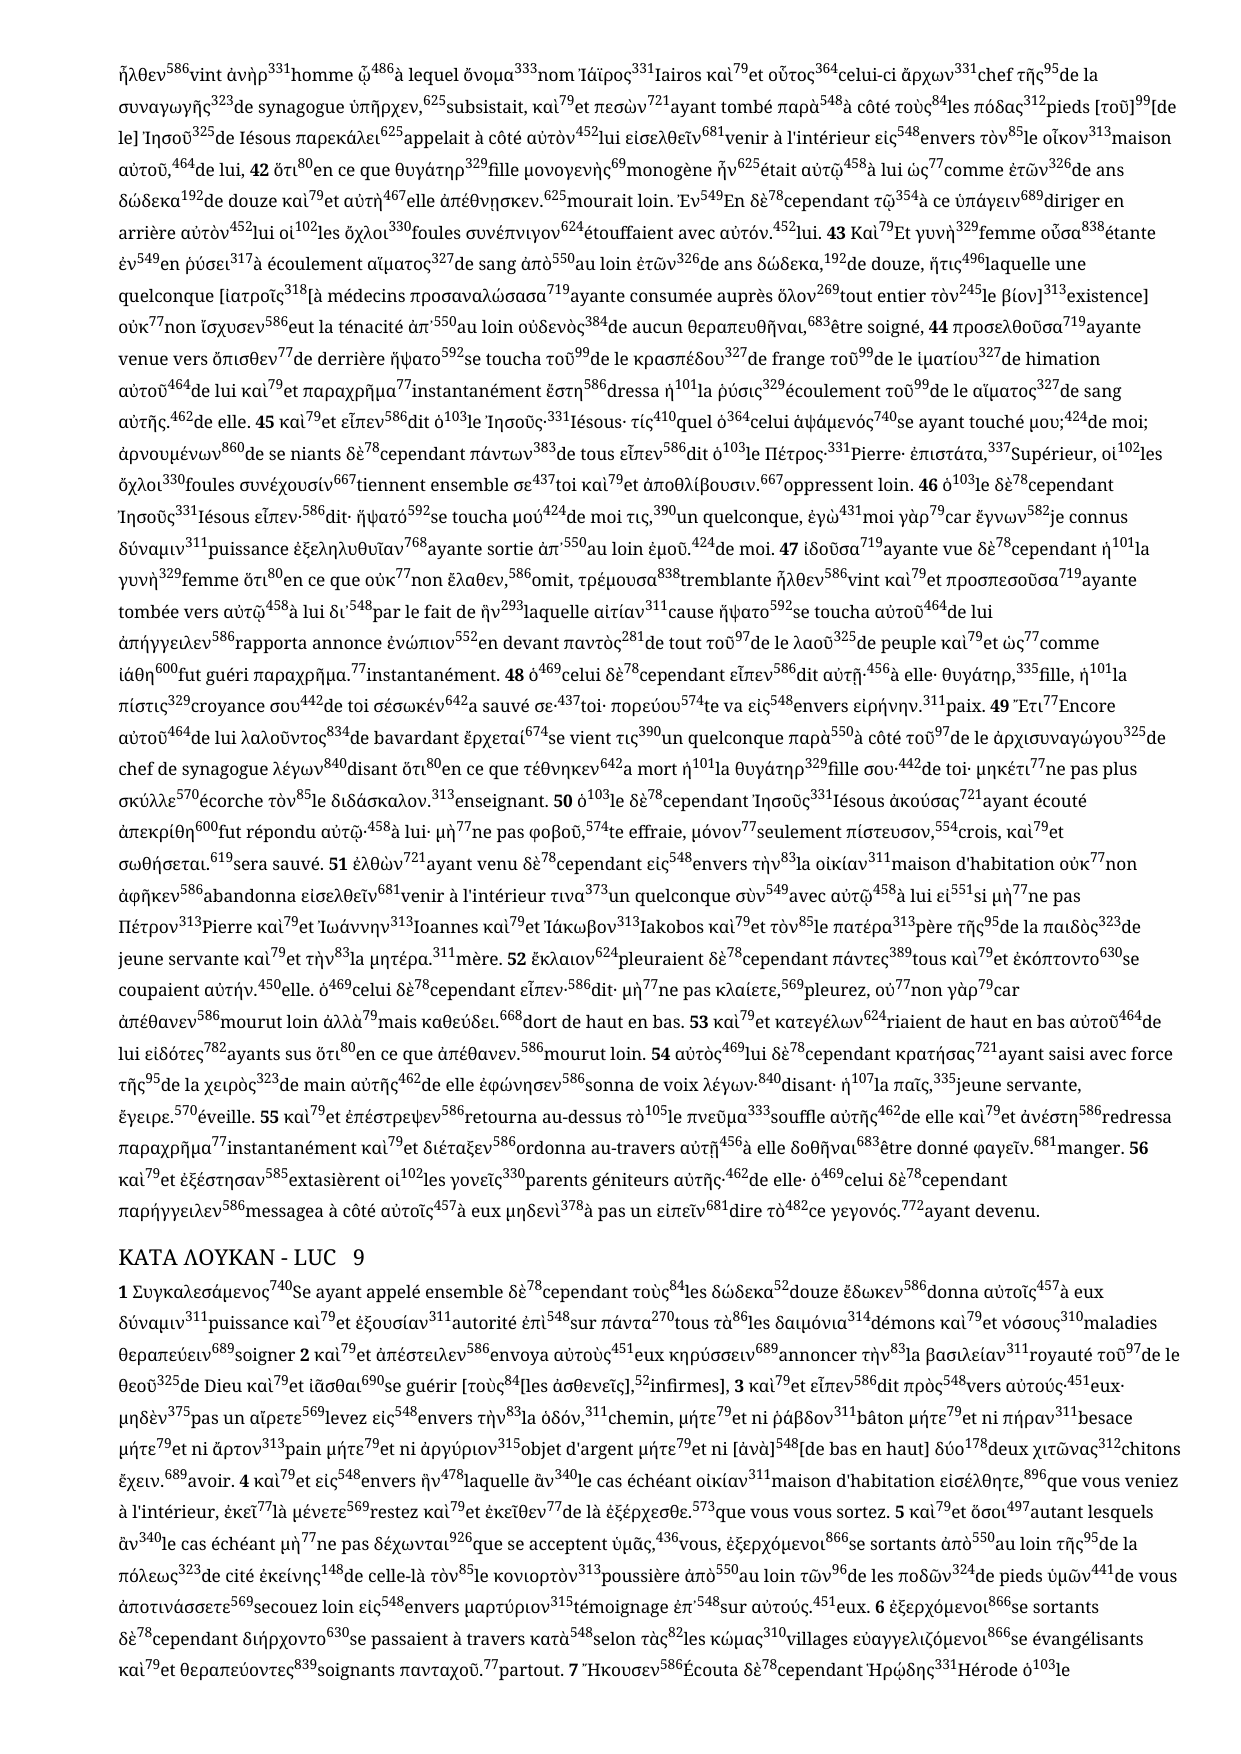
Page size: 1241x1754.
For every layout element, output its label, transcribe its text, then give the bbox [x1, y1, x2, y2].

text 1 Καὶ79Et ἐγένετο592se devint ἐν549en τῷ352à celui καθεξῆς77successivement καὶ79et αὐτὸς469lui διώδευεν625faisait route à travers κατὰ548selon πόλιν311cité καὶ79et κώμην311village κηρύσσων840annonçant καὶ79et εὐαγγελιζόμενος867se évangélisant τὴν83la βασιλείαν311royauté τοῦ97de le θεοῦ325de Dieu καὶ79et οἱ102les δώδεκα70douze σὺν549avec αὐτῷ,458à lui, 2 καὶ79et γυναῖκές328femmes τινες284des quelconques αἳ495lesquelles ἦσαν624étaient τεθεραπευμέναι810ayantes étées soignées ἀπὸ550au loin πνευμάτων326de souffles πονηρῶν17de méchants καὶ79et ἀσθενειῶν,322de infirmités, Μαρία329Maria ἡ496celle καλουμένη889étante appelée Μαγδαληνή,329Magdalene, ἀφ᾽550au loin ἧς490de laquelle δαιμόνια332démons ἑπτὰ198sept ἐξεληλύθει,659avait sorti, 3 καὶ79et Ἰωάννα329Ioanna γυνὴ329femme Χουζᾶ325de Chouza ἐπιτρόπου325de administrateur Ἡρῴδου325de Hérode καὶ79et Σουσάννα329Sousanna καὶ79et ἕτεραι387autres-différentes πολλαί,284nombreuses, αἵτινες495lesquelles des quelconques διηκόνουν624servaient αὐτοῖς457à eux ἐκ550hors τῶν359de ces ὑπαρχόντων835de subsistants αὐταῖς.455à elles. 4 Συνιόντος834de Allant ensemble δὲ78cependant ὄχλου325de foule πολλοῦ281de nombreux καὶ79et τῶν357de ceux κατὰ548selon πόλιν311cité ἐπιπορευομένων860de se allants en plus πρὸς548vers αὐτὸν452lui εἶπεν586dit διὰ550par παραβολῆς·323de parabole· 5 ἐξῆλθεν586sortit ὁ364celui σπείρων840semant τοῦ360de ce σπεῖραι681semer τὸν85le σπόρον313semaille αὐτοῦ.464de lui. καὶ79et ἐν549en τῷ354à ce σπείρειν689semer αὐτὸν452lui ὃ392lequel μὲν77certes ἔπεσεν586tomba παρὰ548à côté τὴν83la ὁδὸν311chemin καὶ79et κατεπατήθη,600fut piétiné de haut en bas, καὶ79et τὰ104les πετεινὰ332volatiles τοῦ97de le οὐρανοῦ325de ciel κατέφαγεν586mangea de haut en bas αὐτό.454lui. 6 καὶ79et ἕτερον392autre-différent κατέπεσεν586tomba de haut en bas ἐπὶ548sur τὴν83la πέτραν,311roche, καὶ79et φυὲν762ayant été poussé ἐξηράνθη600fut séché διὰ548par le fait de τὸ348ce μὴ77ne pas ἔχειν689avoir ἰκμάδα.311humidité. 7 καὶ79et ἕτερον392autre-différent ἔπεσεν586tomba ἐν549en μέσῳ61à au milieu τῶν94de les ἀκανθῶν,322de épines, καὶ79et συμφυεῖσαι757ayantes étées poussées avec αἱ100les ἄκανθαι328épines ἀπέπνιξαν585étouffèrent complètement αὐτό.454lui. 8 καὶ79et ἕτερον392autre-différent ἔπεσεν586tomba εἰς548envers τὴν83la γῆν311terre τὴν83la ἀγαθὴν2bonne καὶ79et φυὲν762ayant été poussé ἐποίησεν586fit καρπὸν313fruit ἑκατονταπλασίονα.4centuple. ταῦτα347ces-ci λέγων840disant ἐφώνει·625sonnait de voix· ὁ364celui ἔχων840ayant ὦτα314oreilles ἀκούειν689écouter ἀκουέτω.572écoute. 9 Ἐπηρώτων624Demandaient sur δὲ78cependant αὐτὸν452lui οἱ102les μαθηταὶ330disciples αὐτοῦ464de lui τίς172quelle αὕτη362celle-ci εἴη700que soit ἡ101la παραβολή.329parabole. 10 ὁ469celui δὲ78cependant εἶπεν·586dit· ὑμῖν438à vous δέδοται654a été donné γνῶναι681connaître τὰ86les μυστήρια314mystères τῆς95de la βασιλείας323de royauté τοῦ97de le θεοῦ,325de Dieu, τοῖς90à les δὲ78cependant λοιποῖς377à restants ἐν549en παραβολαῖς,316à paraboles, ἵνα80afin que βλέποντες839regardants μὴ77ne pas βλέπωσιν920que regardent καὶ79et ἀκούοντες839écoutants μὴ77ne pas συνιῶσιν.920que comprennent. 11 Ἔστιν668Est δὲ78cependant αὕτη362celle-ci ἡ101la παραβολή·329parabole· ὁ103le σπόρος331semaille ἐστὶν668est ὁ103le λόγος331discours τοῦ97de le θεοῦ.325de Dieu. 12 οἱ363ceux δὲ78cependant παρὰ548à côté τὴν83la ὁδόν311chemin εἰσιν667sont οἱ363ceux ἀκούσαντες,720ayants écoutés, εἶτα77puis ἔρχεται674se vient ὁ103le διάβολος71diable καὶ79et αἴρει668lève τὸν85le λόγον313discours ἀπὸ550au loin τῆς95de la καρδίας323de coeur αὐτῶν,463de eux, ἵνα80afin que μὴ77ne pas πιστεύσαντες720ayants crus σωθῶσιν.910que soient sauvé. 13 οἱ363ceux δὲ78cependant ἐπὶ550sur τῆς95de la πέτρας323de roche οἳ497lesquels ὅταν80lorsque le cas échéant ἀκούσωσιν898que écoutent μετὰ550avec χαρᾶς323de joie δέχονται673se acceptent τὸν85le λόγον,313discours, καὶ79et οὗτοι363ceux-ci ῥίζαν311racine οὐκ77non ἔχουσιν,667ont, οἳ497lesquels πρὸς548vers καιρὸν313moment πιστεύουσιν667croient καὶ79et ἐν549en καιρῷ319à moment πειρασμοῦ325de tentation ἀφίστανται.673se dressent au loin. 14 τὸ366ce δὲ78cependant εἰς548envers τὰς82les ἀκάνθας310épines πεσόν,723ayant tombé, οὗτοί363ceux-ci εἰσιν667sont οἱ363ceux ἀκούσαντες,720ayants écoutés, καὶ79et ὑπὸ550sous μεριμνῶν322de inquiétudes καὶ79et πλούτου325de richesse καὶ79et ἡδονῶν322de plaisirs τοῦ97de le βίου325de existence πορευόμενοι866se allants συμπνίγονται679sont étouffés avec καὶ79et οὐ77non τελεσφοροῦσιν.667colportent à perfection. 15 τὸ366ce δὲ78cependant ἐν549en τῇ89à la καλῇ8à belle γῇ,317à terre, οὗτοί363ceux-ci εἰσιν667sont οἵτινες497lesquels des quelconques ἐν549en καρδίᾳ317à coeur καλῇ8à belle καὶ79et ἀγαθῇ8à bonne ἀκούσαντες720ayants écoutés τὸν85le λόγον313discours κατέχουσιν667tiennent de haut en bas καὶ79et καρποφοροῦσιν667colportent du fruit ἐν549en ὑπομονῇ.317à résistance. 16 Οὐδεὶς390Aucun δὲ78cependant λύχνον313chandelle ἅψας721ayant touché καλύπτει668couvre αὐτὸν452lui σκεύει321à ustensile ἢ79ou ὑποκάτω552en dessous vers le bas κλίνης323de lit τίθησιν,668pose, ἀλλ᾽79mais ἐπὶ550sur λυχνίας323de chandelier τίθησιν,668pose, ἵνα80afin que οἱ363ceux εἰσπορευόμενοι866se allants à l'intérieur βλέπωσιν920que regardent τὸ87le φῶς.315lumière. 17 οὐ77non γάρ79car ἐστιν668est κρυπτὸν49caché ὃ500lequel οὐ77non φανερὸν49visible γενήσεται612se deviendra οὐδὲ79non cependant ἀπόκρυφον73caché au loin ὃ500lequel οὐ77non μὴ77ne pas γνωσθῇ911que soit connu καὶ79et εἰς548envers φανερὸν55visible ἔλθῃ.899que vienne. 18 Βλέπετε569Regardez οὖν79donc πῶς77comment? ἀκούετε·665vous écoutez· ὃς498lequel ἂν340le cas échéant γὰρ79car ἔχῃ,921que ait, δοθήσεται619sera donné αὐτῷ·458à lui· καὶ79et ὃς498lequel ἂν340le cas échéant μὴ77ne pas ἔχῃ,921que ait, καὶ77aussi ὃ482lequel δοκεῖ668estime ἔχειν689avoir ἀρθήσεται619sera levé ἀπ᾽550au loin αὐτοῦ.464de lui. 19 Παρεγένετο592Se devint à côté δὲ78cependant πρὸς548vers αὐτὸν452lui ἡ101la μήτηρ329mère καὶ79et οἱ102les ἀδελφοὶ330frères αὐτοῦ464de lui καὶ79et οὐκ77non ἠδύναντο630se pouvaient συντυχεῖν681obtenir avec αὐτῷ458à lui διὰ548par le fait de τὸν85le ὄχλον.313foule. 20 ἀπηγγέλη600fut rapporté annonce δὲ78cependant αὐτῷ·458à lui· ἡ101la μήτηρ329mère σου442de toi καὶ79et οἱ102les ἀδελφοί330frères σου442de toi ἑστήκασιν641ont dressé ἔξω77au-dehors ἰδεῖν681voir θέλοντές839voulants σε.437toi. 21 ὁ469celui δὲ78cependant ἀποκριθεὶς760ayant été répondu εἶπεν586dit πρὸς548vers αὐτούς·451eux· μήτηρ329mère μου424de moi καὶ79et ἀδελφοί330frères μου424de moi οὗτοί363ceux-ci εἰσιν667sont οἱ363ceux τὸν85le λόγον313discours τοῦ97de le θεοῦ325de Dieu ἀκούοντες839écoutants καὶ79et ποιοῦντες.839faisants. 22 Ἐγένετο592Se devint δὲ78cependant ἐν549en μιᾷ57à une τῶν94de les ἡμερῶν322de journées καὶ79et αὐτὸς469lui ἐνέβη586embarqua εἰς548envers πλοῖον315navire καὶ79et οἱ102les μαθηταὶ330disciples αὐτοῦ464de lui καὶ79et εἶπεν586dit πρὸς548vers αὐτούς·451eux· διέλθωμεν894que nous passions à travers εἰς548envers τὸ348ce πέραν77de l'autre côté τῆς95de la λίμνης,323de lac, καὶ79et ἀνήχθησαν.599furent conduit de bas en haut. 23 πλεόντων833de naviguants δὲ78cependant αὐτῶν463de eux ἀφύπνωσεν.586endormit. καὶ79et κατέβη586descendit λαῖλαψ329ouragan ἀνέμου325de vent εἰς548envers τὴν83la λίμνην311lac καὶ79et συνεπληροῦντο635étaient fait plénitude ensemble καὶ79et ἐκινδύνευον.624risquaient. 24 προσελθόντες720ayants venus vers δὲ78cependant διήγειραν585réveillèrent αὐτὸν452lui λέγοντες·839disants· ἐπιστάτα337Supérieur ἐπιστάτα,337Supérieur, ἀπολλύμεθα.669nous nous perdons au loin. ὁ469celui δὲ78cependant διεγερθεὶς760ayant été réveillé ἐπετίμησεν586survalorisa τῷ91à le ἀνέμῳ319à vent καὶ79et τῷ91à le κλύδωνι319à vague τοῦ99de le ὕδατος·327de eau· καὶ79et ἐπαύσαντο591se pausèrent καὶ79et ἐγένετο592se devint γαλήνη.329calme. 25 εἶπεν586dit δὲ78cependant αὐτοῖς·457à eux· ποῦ77où? ἡ101la πίστις329croyance ὑμῶν;441de vous; φοβηθέντες759ayants étés effrayés δὲ78cependant ἐθαύμασαν585étonnèrent λέγοντες839disants πρὸς548vers ἀλλήλους·501les uns les autres· τίς410quel ἄρα77par conséquent οὗτός364celui-ci ἐστιν668est ὅτι80en ce que καὶ79et τοῖς90à les ἀνέμοις318à vents ἐπιτάσσει668ordonne sûrement καὶ79et τῷ93à le ὕδατι,321à eau, καὶ79et ὑπακούουσιν667écoutent en soumission αὐτῷ;458à lui; 26 Καὶ79Et κατέπλευσαν585naviguèrent de haut en bas εἰς548envers τὴν83la χώραν311région τῶν96de les Γερασηνῶν,64de Géraséniens, ἥτις496laquelle une quelconque ἐστὶν668est ἀντιπέρα552vis à vis τῆς95de la Γαλιλαίας.323de Galilée. 27 ἐξελθόντι713à ayant sorti δὲ78cependant αὐτῷ458à lui ἐπὶ548sur τὴν83la γῆν311terre ὑπήντησεν586vint à la rencontre ἀνήρ331homme τις287un quelconque ἐκ550hors τῆς95de la πόλεως323de cité ἔχων840ayant δαιμόνια314démons καὶ79et χρόνῳ319à temps ἱκανῷ10à assez-important οὐκ77non ἐνεδύσατο592se envêtit ἱμάτιον315himation καὶ79et ἐν549en οἰκίᾳ317à maison d'habitation οὐκ77non ἔμενεν625restait ἀλλ᾽79mais ἐν549en τοῖς92à les μνήμασιν.320à monuments. 28 ἰδὼν721ayant vu δὲ78cependant τὸν85le Ἰησοῦν313Iésous ἀνακράξας721ayant croassé de bas en haut προσέπεσεν586tomba vers αὐτῷ458à lui καὶ79et φωνῇ317à son de voix μεγάλῃ8à grande εἶπεν·586dit· τί412quel ἐμοὶ420à moi καὶ79et σοί,439à toi, Ἰησοῦ337Iésous υἱὲ337fils τοῦ97de le θεοῦ325de Dieu τοῦ97de le ὑψίστου;65de très haut; δέομαί670je m'attache de lien σου,442de toi, μή77ne pas με417moi βασανίσῃς.897que tu tortures. 29 παρήγγειλεν586messagea à côté γὰρ79car τῷ93à le πνεύματι321à souffle τῷ93à le ἀκαθάρτῳ12à impur ἐξελθεῖν681sortir ἀπὸ550au loin τοῦ97de le ἀνθρώπου.325de être humain. πολλοῖς274à nombreux γὰρ79car χρόνοις318à temps συνηρπάκει659avait ravi avec αὐτὸν452lui καὶ79et ἐδεσμεύετο636était lié ἁλύσεσιν316à chaînes καὶ79et πέδαις316à entraves φυλασσόμενος891étant gardienné καὶ79et διαρήσσων840fracassant à travers τὰ86les δεσμὰ314liens ἠλαύνετο636était propulsé ὑπὸ550sous τοῦ99de le δαιμονίου327de démon εἰς548envers τὰς82les ἐρήμους.50désertes. 30 ἐπηρώτησεν586demanda sur δὲ78cependant αὐτὸν452lui ὁ103le Ἰησοῦς·331Iésous· τί412quel σοι439à toi ὄνομά333nom ἐστιν;668est; ὁ469celui δὲ78cependant εἶπεν·586dit· λεγεών,329légion, ὅτι80en ce que εἰσῆλθεν586vint à l'intérieur δαιμόνια332démons πολλὰ288nombreux εἰς548envers αὐτόν.452lui. 31 καὶ79et παρεκάλουν624appelaient à côté αὐτὸν452lui ἵνα80afin que μὴ77ne pas ἐπιτάξῃ899que ordonne sûrement αὐτοῖς459à eux εἰς548envers τὴν83la ἄβυσσον311abysse ἀπελθεῖν.681éloigner. 32 ἦν625était δὲ78cependant ἐκεῖ77là ἀγέλη329harde χοίρων324de pourceaux ἱκανῶν15de assez-importants βοσκομένη889étante faite paître ἐν549en τῷ93à le ὄρει·321à montagne· καὶ79et παρεκάλεσαν585appelèrent à côté αὐτὸν452lui ἵνα80afin que ἐπιτρέψῃ899que permette αὐτοῖς459à eux εἰς548envers ἐκείνους345ceux-là εἰσελθεῖν·681venir à l'intérieur· καὶ79et ἐπέτρεψεν586permit αὐτοῖς.459à eux. 33 ἐξελθόντα722ayants sortis δὲ78cependant τὰ104les δαιμόνια332démons ἀπὸ550au loin τοῦ97de le ἀνθρώπου325de être humain εἰσῆλθον585vinrent à l'intérieur εἰς548envers τοὺς84les χοίρους,312pourceaux, καὶ79et ὥρμησεν586rua ἡ101la ἀγέλη329harde κατὰ550contre τοῦ97de le κρημνοῦ325de escarpement εἰς548envers τὴν83la λίμνην311lac καὶ79et ἀπεπνίγη.600fut étouffé complètement. 34 Ἰδόντες720Ayants vus δὲ78cependant οἱ363ceux βόσκοντες839faisants paître τὸ348ce γεγονὸς772ayant devenu ἔφυγον585fuirent καὶ79et ἀπήγγειλαν585rapportèrent annonce εἰς548envers τὴν83la πόλιν311cité καὶ79et εἰς548envers τοὺς84les ἀγρούς.312champs. 35 ἐξῆλθον585sortirent δὲ78cependant ἰδεῖν681voir τὸ348ce γεγονὸς772ayant devenu καὶ79et ἦλθον585vinrent πρὸς548vers τὸν85le Ἰησοῦν313Iésous καὶ79et εὗρον585trouvèrent καθήμενον849se étant assis τὸν85le ἄνθρωπον313être humain ἀφ᾽550au loin οὗ492de lequel τὰ104les δαιμόνια332démons ἐξῆλθεν586sortit ἱματισμένον796ayant été vêtu himation καὶ79et σωφρονοῦντα822étant sain d'émotion παρὰ548à côté τοὺς84les πόδας312pieds τοῦ97de le Ἰησοῦ,325de Iésous, καὶ79et ἐφοβήθησαν.599furent effrayé. 36 ἀπήγγειλαν585rapportèrent annonce δὲ78cependant αὐτοῖς457à eux οἱ363ceux ἰδόντες720ayants vus πῶς77comment? ἐσώθη600fut sauvé ὁ364celui δαιμονισθείς.760ayant été démonisé. 37 καὶ79et ἠρώτησεν586sollicita αὐτὸν452lui ἅπαν289en totalité τὸ105le πλῆθος333multitude τῆς95de la περιχώρου63de région alentour τῶν96de les Γερασηνῶν64de Géraséniens ἀπελθεῖν681éloigner ἀπ᾽550au loin αὐτῶν,465de eux, ὅτι80en ce que φόβῳ319à effroi μεγάλῳ10à grand συνείχοντο·635étaient tenu ensemble· αὐτὸς469lui δὲ78cependant ἐμβὰς721ayant embarqué εἰς548envers πλοῖον315navire ὑπέστρεψεν.586retourna en arrière. 38 ἐδεῖτο631se attachait de lien δὲ78cependant αὐτοῦ464de lui ὁ103le ἀνὴρ331homme ἀφ᾽550au loin οὗ492de lequel ἐξεληλύθει659avait sorti τὰ104les δαιμόνια332démons εἶναι689être σὺν549avec αὐτῷ·458à lui· ἀπέλυσεν586délia au loin δὲ78cependant αὐτὸν452lui λέγων·840disant· 39 ὑπόστρεφε570retourne en arrière εἰς548envers τὸν85le οἶκόν313maison σου442de toi καὶ79et διηγοῦ574te raconte complètement ὅσα481autant lesquels σοι439à toi ἐποίησεν586fit ὁ103le θεός.331Dieu. καὶ79et ἀπῆλθεν586éloigna καθ᾽548selon ὅλην267toute entière τὴν83la πόλιν311cité κηρύσσων840annonçant ὅσα481autant lesquels ἐποίησεν586fit αὐτῷ458à lui ὁ103le Ἰησοῦς.331Iésous. 40 Ἐν549En δὲ78cependant τῷ354à ce ὑποστρέφειν689retourner en arrière τὸν85le Ἰησοῦν313Iésous ἀπεδέξατο592se accepta loin αὐτὸν452lui ὁ103le ὄχλος·331foule· ἦσαν624étaient γὰρ79car πάντες389tous προσδοκῶντες839attendants αὐτόν.452lui. 41 καὶ79et ἰδοὺ306voici ἦλθεν586vint ἀνὴρ331homme ᾧ486à lequel ὄνομα333nom Ἰάϊρος331Iairos καὶ79et οὗτος364celui-ci ἄρχων331chef τῆς95de la συναγωγῆς323de synagogue ὑπῆρχεν,625subsistait, καὶ79et πεσὼν721ayant tombé παρὰ548à côté τοὺς84les πόδας312pieds [τοῦ]99[de le] Ἰησοῦ325de Iésous παρεκάλει625appelait à côté αὐτὸν452lui εἰσελθεῖν681venir à l'intérieur εἰς548envers τὸν85le οἶκον313maison αὐτοῦ,464de lui, 42 ὅτι80en ce que θυγάτηρ329fille μονογενὴς69monogène ἦν625était αὐτῷ458à lui ὡς77comme ἐτῶν326de ans δώδεκα192de douze καὶ79et αὐτὴ467elle ἀπέθνῃσκεν.625mourait loin. Ἐν549En δὲ78cependant τῷ354à ce ὑπάγειν689diriger en arrière αὐτὸν452lui οἱ102les ὄχλοι330foules συνέπνιγον624étouffaient avec αὐτόν.452lui. 43 Καὶ79Et γυνὴ329femme οὖσα838étante ἐν549en ῥύσει317à écoulement αἵματος327de sang ἀπὸ550au loin ἐτῶν326de ans δώδεκα,192de douze, ἥτις496laquelle une quelconque [ἰατροῖς318[à médecins προσαναλώσασα719ayante consumée auprès ὅλον269tout entier τὸν245le βίον]313existence] οὐκ77non ἴσχυσεν586eut la ténacité ἀπ᾽550au loin οὐδενὸς384de aucun θεραπευθῆναι,683être soigné, 44 προσελθοῦσα719ayante venue vers ὄπισθεν77de derrière ἥψατο592se toucha τοῦ99de le κρασπέδου327de frange τοῦ99de le ἱματίου327de himation αὐτοῦ464de lui καὶ79et παραχρῆμα77instantanément ἔστη586dressa ἡ101la ῥύσις329écoulement τοῦ99de le αἵματος327de sang αὐτῆς.462de elle. 45 καὶ79et εἶπεν586dit ὁ103le Ἰησοῦς·331Iésous· τίς410quel ὁ364celui ἁψάμενός740se ayant touché μου;424de moi; ἀρνουμένων860de se niants δὲ78cependant πάντων383de tous εἶπεν586dit ὁ103le Πέτρος·331Pierre· ἐπιστάτα,337Supérieur, οἱ102les ὄχλοι330foules συνέχουσίν667tiennent ensemble σε437toi καὶ79et ἀποθλίβουσιν.667oppressent loin. 46 ὁ103le δὲ78cependant Ἰησοῦς331Iésous εἶπεν·586dit· ἥψατό592se toucha μού424de moi τις,390un quelconque, ἐγὼ431moi γὰρ79car ἔγνων582je connus δύναμιν311puissance ἐξεληλυθυῖαν768ayante sortie ἀπ᾽550au loin ἐμοῦ.424de moi. 47 ἰδοῦσα719ayante vue δὲ78cependant ἡ101la γυνὴ329femme ὅτι80en ce que οὐκ77non ἔλαθεν,586omit, τρέμουσα838tremblante ἦλθεν586vint καὶ79et προσπεσοῦσα719ayante tombée vers αὐτῷ458à lui δι᾽548par le fait de ἣν293laquelle αἰτίαν311cause ἥψατο592se toucha αὐτοῦ464de lui ἀπήγγειλεν586rapporta annonce ἐνώπιον552en devant παντὸς281de tout τοῦ97de le λαοῦ325de peuple καὶ79et ὡς77comme ἰάθη600fut guéri παραχρῆμα.77instantanément. 48 ὁ469celui δὲ78cependant εἶπεν586dit αὐτῇ·456à elle· θυγάτηρ,335fille, ἡ101la πίστις329croyance σου442de toi σέσωκέν642a sauvé σε·437toi· πορεύου574te va εἰς548envers εἰρήνην.311paix. 49 Ἔτι77Encore αὐτοῦ464de lui λαλοῦντος834de bavardant ἔρχεταί674se vient τις390un quelconque παρὰ550à côté τοῦ97de le ἀρχισυναγώγου325de chef de synagogue λέγων840disant ὅτι80en ce que τέθνηκεν642a mort ἡ101la θυγάτηρ329fille σου·442de toi· μηκέτι77ne pas plus σκύλλε570écorche τὸν85le διδάσκαλον.313enseignant. 50 ὁ103le δὲ78cependant Ἰησοῦς331Iésous ἀκούσας721ayant écouté ἀπεκρίθη600fut répondu αὐτῷ·458à lui· μὴ77ne pas φοβοῦ,574te effraie, μόνον77seulement πίστευσον,554crois, καὶ79et σωθήσεται.619sera sauvé. 51 ἐλθὼν721ayant venu δὲ78cependant εἰς548envers τὴν83la οἰκίαν311maison d'habitation οὐκ77non ἀφῆκεν586abandonna εἰσελθεῖν681venir à l'intérieur τινα373un quelconque σὺν549avec αὐτῷ458à lui εἰ551si μὴ77ne pas Πέτρον313Pierre καὶ79et Ἰωάννην313Ioannes καὶ79et Ἰάκωβον313Iakobos καὶ79et τὸν85le πατέρα313père τῆς95de la παιδὸς323de jeune servante καὶ79et τὴν83la μητέρα.311mère. 52 ἔκλαιον624pleuraient δὲ78cependant πάντες389tous καὶ79et ἐκόπτοντο630se coupaient αὐτήν.450elle. ὁ469celui δὲ78cependant εἶπεν·586dit· μὴ77ne pas κλαίετε,569pleurez, οὐ77non γὰρ79car ἀπέθανεν586mourut loin ἀλλὰ79mais καθεύδει.668dort de haut en bas. 53 καὶ79et κατεγέλων624riaient de haut en bas αὐτοῦ464de lui εἰδότες782ayants sus ὅτι80en ce que ἀπέθανεν.586mourut loin. 54 αὐτὸς469lui δὲ78cependant κρατήσας721ayant saisi avec force τῆς95de la χειρὸς323de main αὐτῆς462de elle ἐφώνησεν586sonna de voix λέγων·840disant· ἡ107la παῖς,335jeune servante, ἔγειρε.570éveille. 55 καὶ79et ἐπέστρεψεν586retourna au-dessus τὸ105le πνεῦμα333souffle αὐτῆς462de elle καὶ79et ἀνέστη586redressa παραχρῆμα77instantanément καὶ79et διέταξεν586ordonna au-travers αὐτῇ456à elle δοθῆναι683être donné φαγεῖν.681manger. 56 καὶ79et ἐξέστησαν585extasièrent οἱ102les γονεῖς330parents géniteurs αὐτῆς·462de elle· ὁ469celui δὲ78cependant παρήγγειλεν586messagea à côté αὐτοῖς457à eux μηδενὶ378à pas un εἰπεῖν681dire τὸ482ce γεγονός.772ayant devenu. [118, 59, 1181, 1223]
text 1 Συγκαλεσάμενος740Se ayant appelé ensemble δὲ78cependant τοὺς84les δώδεκα52douze ἔδωκεν586donna αὐτοῖς457à eux δύναμιν311puissance καὶ79et ἐξουσίαν311autorité ἐπὶ548sur πάντα270tous τὰ86les δαιμόνια314démons καὶ79et νόσους310maladies θεραπεύειν689soigner 2 καὶ79et ἀπέστειλεν586envoya αὐτοὺς451eux κηρύσσειν689annoncer τὴν83la βασιλείαν311royauté τοῦ97de le θεοῦ325de Dieu καὶ79et ἰᾶσθαι690se guérir [τοὺς84[les ἀσθενεῖς],52infirmes], 3 καὶ79et εἶπεν586dit πρὸς548vers αὐτούς·451eux· μηδὲν375pas un αἴρετε569levez εἰς548envers τὴν83la ὁδόν,311chemin, μήτε79et ni ῥάβδον311bâton μήτε79et ni πήραν311besace μήτε79et ni ἄρτον313pain μήτε79et ni ἀργύριον315objet d'argent μήτε79et ni [ἀνὰ]548[de bas en haut] δύο178deux χιτῶνας312chitons ἔχειν.689avoir. 4 καὶ79et εἰς548envers ἣν478laquelle ἂν340le cas échéant οἰκίαν311maison d'habitation εἰσέλθητε,896que vous veniez à l'intérieur, ἐκεῖ77là μένετε569restez καὶ79et ἐκεῖθεν77de là ἐξέρχεσθε.573que vous vous sortez. 5 καὶ79et ὅσοι497autant lesquels ἂν340le cas échéant μὴ77ne pas δέχωνται926que se acceptent ὑμᾶς,436vous, ἐξερχόμενοι866se sortants ἀπὸ550au loin τῆς95de la πόλεως323de cité ἐκείνης148de celle-là τὸν85le κονιορτὸν313poussière ἀπὸ550au loin τῶν96de les ποδῶν324de pieds ὑμῶν441de vous ἀποτινάσσετε569secouez loin εἰς548envers μαρτύριον315témoignage ἐπ᾽548sur αὐτούς.451eux. 6 ἐξερχόμενοι866se sortants δὲ78cependant διήρχοντο630se passaient à travers κατὰ548selon τὰς82les κώμας310villages εὐαγγελιζόμενοι866se évangélisants καὶ79et θεραπεύοντες839soignants πανταχοῦ.77partout. 7 Ἤκουσεν586Écouta δὲ78cependant Ἡρῴδης331Hérode ὁ103le τετραάρχης331tétrarque τὰ347ces γινόμενα850se devenants πάντα270tous καὶ79et διηπόρει625hésitait complètement διὰ548par le fait de τὸ348ce λέγεσθαι692être dit ὑπό550sous τινων383de des quelconques ὅτι80en ce que Ἰωάννης331Ioannes ἠγέρθη600fut éveillé ἐκ550hors νεκρῶν,64de morts, 8 ὑπό550sous τινων383de des quelconques δὲ78cependant ὅτι80en ce que Ἠλίας331Élia ἐφάνη,600fut apparu en lumière, ἄλλων383de autres δὲ78cependant ὅτι80en ce que προφήτης331prophète τις287un quelconque τῶν96de les ἀρχαίων64de originaires ἀνέστη.586redressa. 9 εἶπεν586dit δὲ78cependant ὁ103le Ἡρῴδης·331Hérode· Ἰωάννην313Ioannes ἐγὼ431moi ἀπεκεφάλισα·582je décapitai· τίς410quel δέ78cependant ἐστιν668est οὗτος364celui-ci περὶ550autour οὗ492de lequel ἀκούω664j'écoute τοιαῦτα;347tels; καὶ79et ἐζήτει625cherchait ἰδεῖν681voir αὐτόν.452lui. 10 Καὶ79Et ὑποστρέψαντες720ayants retournés en arrière οἱ102les ἀπόστολοι330envoyés διηγήσαντο591se racontèrent complètement αὐτῷ458à lui ὅσα481autant lesquels ἐποίησαν.585firent. Καὶ79Et παραλαβὼν721ayant pris à côté αὐτοὺς451eux ὑπεχώρησεν586plaça en arrière κατ᾽548selon ἰδίαν544en propre εἰς548envers πόλιν311cité καλουμένην873étante appelée Βηθσαϊδά.311Bethsaïda. 11 οἱ102les δὲ78cependant ὄχλοι330foules γνόντες720ayants connus ἠκολούθησαν585suivirent αὐτῷ·458à lui· καὶ79et ἀποδεξάμενος740se ayant accepté loin αὐτοὺς451eux ἐλάλει625bavardait αὐτοῖς457à eux περὶ550autour τῆς95de la βασιλείας323de royauté τοῦ97de le θεοῦ,325de Dieu, καὶ79et τοὺς345ceux χρείαν311besoin ἔχοντας821ayants θεραπείας323de thérapie ἰᾶτο.631se guérissait. 12 Ἡ101La δὲ78cependant ἡμέρα329journée ἤρξατο592se origina κλίνειν·689cliner· προσελθόντες720ayants venus vers δὲ78cependant οἱ102les δώδεκα70douze εἶπαν585dirent αὐτῷ·458à lui· ἀπόλυσον554délie au loin τὸν85le ὄχλον,313foule, ἵνα80afin que πορευθέντες759ayants étés allés εἰς548envers τὰς82les κύκλῳ77en cercle κώμας310villages καὶ79et ἀγροὺς312champs καταλύσωσιν898que délient vers le bas καὶ79et εὕρωσιν898que trouvent ἐπισιτισμόν,313ravitaillement, ὅτι80en ce que ὧδε77ici ἐν549en ἐρήμῳ10à désert τόπῳ319à lieu ἐσμέν.663nous sommes. 13 εἶπεν586dit δὲ78cependant πρὸς548vers αὐτούς·451eux· δότε553donnez αὐτοῖς457à eux ὑμεῖς447vous φαγεῖν.681manger. οἱ468ceux δὲ78cependant εἶπαν·585dirent· οὐκ77non εἰσὶν667sont ἡμῖν419à nous πλεῖον73plus nombreusement ἢ79ou ἄρτοι330pains πέντε196cinq καὶ79et ἰχθύες330poissons δύο,196deux, εἰ80si μήτι340ne serait-ce que πορευθέντες759ayants étés allés ἡμεῖς430nous ἀγοράσωμεν894que nous achetions à l'agora εἰς548envers πάντα269tout τὸν85le λαὸν313peuple τοῦτον138celui-ci βρώματα.314aliments. 14 ἦσαν624étaient γὰρ79car ὡσεὶ77comme si ἄνδρες330hommes πεντακισχίλιοι.196cinq mille. εἶπεν586dit δὲ78cependant πρὸς548vers τοὺς84les μαθητὰς312disciples αὐτοῦ·464de lui· κατακλίνατε553clinez de haut en bas αὐτοὺς451eux κλισίας310places de clinaisons [ὡσεὶ]77[comme si] ἀνὰ77de bas en haut πεντήκοντα.52cinquante. 15 καὶ79et ἐποίησαν585firent οὕτως77ainsi καὶ79et κατέκλιναν585clinèrent de haut en bas ἅπαντας.372en totalités. 16 λαβὼν721ayant pris δὲ78cependant τοὺς84les πέντε178cinq ἄρτους312pains καὶ79et τοὺς84les δύο178deux ἰχθύας312poissons ἀναβλέψας721ayant regardé de bas en haut εἰς548envers τὸν85le οὐρανὸν313ciel εὐλόγησεν586élogia αὐτοὺς451eux καὶ79et κατέκλασεν586cassa de haut en bas καὶ79et ἐδίδου625donnait τοῖς90à les μαθηταῖς318à disciples παραθεῖναι681poser à côté τῷ91à le ὄχλῳ.319à foule. 17 καὶ79et ἔφαγον585mangèrent καὶ79et ἐχορτάσθησαν599furent fourragé πάντες,389tous, καὶ79et ἤρθη600fut levé τὸ366ce περισσεῦσαν723ayant surabondé αὐτοῖς457à eux κλασμάτων326de morceaux κόφινοι330couffins δώδεκα.196douze. 18 Καὶ79Et ἐγένετο592se devint ἐν549en τῷ354à ce εἶναι689être αὐτὸν452lui προσευχόμενον849se priant κατὰ548selon μόνας370seules συνῆσαν624étaient avec αὐτῷ458à lui οἱ102les μαθηταί,330disciples, καὶ79et ἐπηρώτησεν586demanda sur αὐτοὺς451eux λέγων·840disant· τίνα397quel με417moi λέγουσιν667disent οἱ102les ὄχλοι330foules εἶναι;689être; 19 οἱ468ceux δὲ78cependant ἀποκριθέντες759ayants étés répondus εἶπαν·585dirent· Ἰωάννην313Ioannes τὸν85le βαπτιστήν,313Baptiseur, ἄλλοι389autres δὲ78cependant Ἠλίαν,313Élia, ἄλλοι389autres δὲ78cependant ὅτι80en ce que προφήτης331prophète τις287un quelconque τῶν96de les ἀρχαίων64de originaires ἀνέστη.586redressa. 20 εἶπεν586dit δὲ78cependant αὐτοῖς·457à eux· ὑμεῖς447vous δὲ78cependant τίνα397quel με417moi λέγετε665vous dites εἶναι;689être; Πέτρος331Pierre δὲ78cependant ἀποκριθεὶς760ayant été répondu εἶπεν·586dit· τὸν85le χριστὸν313Christ τοῦ97de le θεοῦ.325de Dieu. 21 ὁ469celui δὲ78cependant ἐπιτιμήσας721ayant survalorisé αὐτοῖς457à eux παρήγγειλεν586messagea à côté μηδενὶ378à pas un λέγειν689dire τοῦτο348ce-ci 22 εἰπὼν721ayant dit ὅτι80en ce que δεῖ668attache de lien τὸν85le υἱὸν313fils τοῦ97de le ἀνθρώπου325de être humain πολλὰ374nombreux παθεῖν681souffrir καὶ79et ἀποδοκιμασθῆναι683être éprouvé en rejet ἀπὸ550au loin τῶν96de les πρεσβυτέρων64de plus anciens καὶ79et ἀρχιερέων324de chefs sacrificateurs καὶ79et γραμματέων324de lettrés καὶ79et ἀποκτανθῆναι683être tué catégoriquement καὶ79et τῇ89à la τρίτῃ206à troisième ἡμέρᾳ317à journée ἐγερθῆναι.683être éveillé. 23 Ἔλεγεν625Disait δὲ78cependant πρὸς548vers πάντας·372tous· εἴ80si τις390un quelconque θέλει668veut ὀπίσω552derrière μου424de moi ἔρχεσθαι,690se venir, ἀρνησάσθω560se nie ἑαυτὸν528lui-même καὶ79et ἀράτω556lève τὸν85le σταυρὸν313croix αὐτοῦ464de lui καθ᾽548selon ἡμέραν311journée καὶ79et ἀκολουθείτω572suive μοι.420à moi. 24 ὃς498lequel γὰρ79car ἂν340le cas échéant θέλῃ921que veuille τὴν83la ψυχὴν311âme αὐτοῦ464de lui σῶσαι681sauver ἀπολέσει606perdra au loin αὐτήν·450elle· ὃς498lequel δ᾽78cependant ἂν340le cas échéant ἀπολέσῃ899que perde au loin τὴν83la ψυχὴν311âme αὐτοῦ464de lui ἕνεκεν552à cause ἐμοῦ424de moi οὗτος364celui-ci σώσει606sauvera αὐτήν.450elle. 25 τί399quel γὰρ79car ὠφελεῖται680est profité ἄνθρωπος331être humain κερδήσας721ayant gagné τὸν85le κόσμον313monde ὅλον269tout entier ἑαυτὸν528lui-même δὲ78cependant ἀπολέσας721ayant perdu au loin ἢ79ou ζημιωθείς;760ayant été endommagé; 26 ὃς498lequel γὰρ79car ἂν340le cas échéant ἐπαισχυνθῇ911que soit eu honte sur με417moi καὶ79et τοὺς84les ἐμοὺς217miens λόγους,312discours, τοῦτον346celui-ci ὁ103le υἱὸς331fils τοῦ97de le ἀνθρώπου325de être humain ἐπαισχυνθήσεται,619sera eu honte sur, ὅταν80lorsque le cas échéant ἔλθῃ899que vienne ἐν549en τῇ89à la δόξῃ317à gloire αὐτοῦ464de lui καὶ79et τοῦ97de le πατρὸς325de père καὶ79et τῶν96de les ἁγίων15de saints ἀγγέλων.324de messagers. 27 λέγω664je dis δὲ78cependant ὑμῖν438à vous ἀληθῶς,77vraiment, εἰσίν667sont τινες389des quelconques τῶν357de ceux αὐτοῦ77là-même ἑστηκότων777de ayants dressés οἳ497lesquels οὐ77non μὴ77ne pas γεύσωνται904que se goûtent θανάτου325de trépas ἕως80jusqu'à ce que ἂν340le cas échéant ἴδωσιν898que voient τὴν83la βασιλείαν311royauté τοῦ97de le θεοῦ.325de Dieu. 28 Ἐγένετο592Se devint δὲ78cependant μετὰ548après τοὺς84les λόγους312discours τούτους137ceux-ci ὡσεὶ77comme si ἡμέραι328journées ὀκτὼ194huit [καὶ]79[et] παραλαβὼν721ayant pris à côté Πέτρον313Pierre καὶ79et Ἰωάννην313Ioannes καὶ79et Ἰάκωβον313Iakobos ἀνέβη586monta εἰς548envers τὸ87le ὄρος315montagne προσεύξασθαι.682se prier. 29 καὶ79et ἐγένετο592se devint ἐν549en τῷ354à ce προσεύχεσθαι690se prier αὐτὸν452lui τὸ105le εἶδος333aspect τοῦ99de le προσώπου327de face αὐτοῦ464de lui ἕτερον392autre-différent καὶ79et ὁ103le ἱματισμὸς331habillement d'himation αὐτοῦ464de lui λευκὸς47blanc ἐξαστράπτων.840éclairant dehors. 30 καὶ79et ἰδοὺ306voici ἄνδρες330hommes δύο196deux συνελάλουν624bavardaient ensemble αὐτῷ,458à lui, οἵτινες497lesquels des quelconques ἦσαν624étaient Μωϋσῆς331Môusês καὶ79et Ἠλίας,331Élia, 31 οἳ497lesquels ὀφθέντες759ayants étés vus ἐν549en δόξῃ317à gloire ἔλεγον624disaient τὴν83la ἔξοδον311exode αὐτοῦ,464de lui, ἣν478laquelle ἤμελλεν625imminait πληροῦν689faire plénitude ἐν549en Ἰερουσαλήμ.317à Ierousalem. 32 ὁ103le δὲ78cependant Πέτρος331Pierre καὶ79et οἱ363ceux σὺν549avec αὐτῷ458à lui ἦσαν624étaient βεβαρημένοι812ayants étés alourdis ὕπνῳ·319à sommeil· διαγρηγορήσαντες720ayants veillés à travers δὲ78cependant εἶδον585virent τὴν83la δόξαν311gloire αὐτοῦ464de lui καὶ79et τοὺς84les δύο178deux ἄνδρας312hommes τοὺς345ceux συνεστῶτας769ayants dressés avec αὐτῷ.458à lui. 33 καὶ79et ἐγένετο592se devint ἐν549en τῷ354à ce διαχωρίζεσθαι692être séparé entièrement αὐτοὺς451eux ἀπ᾽550au loin αὐτοῦ464de lui εἶπεν586dit ὁ103le Πέτρος331Pierre πρὸς548vers τὸν85le Ἰησοῦν·313Iésous· ἐπιστάτα,337Supérieur, καλόν49beau ἐστιν668est ἡμᾶς416nous ὧδε77ici εἶναι,689être, καὶ79et ποιήσωμεν894que nous fassions σκηνὰς310tentes τρεῖς,176trois, μίαν51une σοὶ439à toi καὶ79et μίαν51une Μωϋσεῖ319à Môusês καὶ79et μίαν51une Ἠλίᾳ,319à Élia, μὴ77ne pas εἰδὼς783ayant su ὃ482lequel λέγει.668dit. 34 ταῦτα347ces-ci δὲ78cependant αὐτοῦ464de lui λέγοντος834de disant ἐγένετο592se devint νεφέλη329nuée καὶ79et ἐπεσκίαζεν625ombrait sur αὐτούς·451eux· ἐφοβήθησαν599furent effrayé δὲ78cependant ἐν549en τῷ354à ce εἰσελθεῖν681venir à l'intérieur αὐτοὺς451eux εἰς548envers τὴν83la νεφέλην.311nuée. 35 καὶ79et φωνὴ329son de voix ἐγένετο592se devint ἐκ550hors τῆς95de la νεφέλης323de nuée λέγουσα·838disante· οὗτός364celui-ci ἐστιν668est ὁ103le υἱός331fils μου424de moi ὁ364celui ἐκλελεγμένος,813ayant été élu, αὐτοῦ464de lui ἀκούετε.569écoutez. 36 καὶ79et ἐν549en τῷ354à ce γενέσθαι682se devenir τὴν83la φωνὴν311son de voix εὑρέθη600fut trouvé Ἰησοῦς331Iésous μόνος.132seul. καὶ79et αὐτοὶ468eux ἐσίγησαν585gardèrent le silence καὶ79et οὐδενὶ378à aucun ἀπήγγειλαν585rapportèrent annonce ἐν549en ἐκείναις141à celles-là ταῖς88à les ἡμέραις316à journées οὐδὲν375aucun ὧν493de lesquels ἑώρακαν.641ont vu. 37 Ἐγένετο592Se devint δὲ78cependant τῇ89à la ἑξῆς77suivant ἡμέρᾳ317à journée κατελθόντων715de ayants venus de haut en bas αὐτῶν463de eux ἀπὸ550au loin τοῦ99de le ὄρους327de montagne συνήντησεν586rencontra avec αὐτῷ458à lui ὄχλος331foule πολύς.287nombreux. 38 καὶ79et ἰδοὺ306voici ἀνὴρ331homme ἀπὸ550au loin τοῦ97de le ὄχλου325de foule ἐβόησεν586beugla λέγων·840disant· διδάσκαλε,337enseignant, δέομαί670je m'attache de lien σου442de toi ἐπιβλέψαι681regarder sur ἐπὶ548sur τὸν85le υἱόν313fils μου,424de moi, ὅτι80en ce que μονογενής47monogène μοί420à moi ἐστιν,668est, 39 καὶ79et ἰδοὺ306voici πνεῦμα333souffle λαμβάνει668prend αὐτὸν452lui καὶ79et ἐξαίφνης77soudainement κράζει668croasse καὶ79et σπαράσσει668convulse αὐτὸν452lui μετὰ550avec ἀφροῦ325de écume καὶ79et μόγις77laborieusement ἀποχωρεῖ668déplace loin ἀπ᾽550au loin αὐτοῦ464de lui συντρῖβον842broyant ensemble αὐτόν·452lui· 40 καὶ79et ἐδεήθην596je fus attaché de lien τῶν96de les μαθητῶν324de disciples σου442de toi ἵνα80afin que ἐκβάλωσιν898que éjectent αὐτό,454lui, καὶ79et οὐκ77non ἠδυνήθησαν.599furent pu. 41 ἀποκριθεὶς760ayant été répondu δὲ78cependant ὁ103le Ἰησοῦς331Iésous εἶπεν·586dit· ὦ340O γενεὰ335génération ἄπιστος25incroyante καὶ79et διεστραμμένη,816ayante étée tournée de travers, ἕως80jusqu'à ce que πότε77quand ἔσομαι608je me serai πρὸς548vers ὑμᾶς436vous καὶ79et ἀνέξομαι608je m'assumerai ὑμῶν;441de vous; προσάγαγε554amène ὧδε77ici τὸν85le υἱόν313fils σου.442de toi. 42 ἔτι77encore δὲ78cependant προσερχομένου861de se venant vers αὐτοῦ464de lui ἔρρηξεν586fracassa αὐτὸν452lui τὸ105le δαιμόνιον333démon καὶ79et συνεσπάραξεν·586convulsa ensemble· ἐπετίμησεν586survalorisa δὲ78cependant ὁ103le Ἰησοῦς331Iésous τῷ93à le πνεύματι321à souffle τῷ93à le ἀκαθάρτῳ12à impur καὶ79et ἰάσατο592se guérit τὸν85le παῖδα313jeune servant καὶ79et ἀπέδωκεν586redonna αὐτὸν452lui τῷ91à le πατρὶ319à père αὐτοῦ.464de lui. 43 ἐξεπλήσσοντο635étaient heurté à l'excès δὲ78cependant πάντες389tous ἐπὶ549sur τῇ89à la μεγαλειότητι317à magnificence τοῦ97de le θεοῦ.325de Dieu. Πάντων383de Tous δὲ78cependant θαυμαζόντων833de étonnants ἐπὶ549sur πᾶσιν379à tous οἷς487à lesquels ἐποίει625faisait εἶπεν586dit πρὸς548vers τοὺς84les μαθητὰς312disciples αὐτοῦ·464de lui· 44 θέσθε557que vous vous posez ὑμεῖς447vous εἰς548envers τὰ86les ὦτα314oreilles ὑμῶν441de vous τοὺς84les λόγους312discours τούτους·137ceux-ci· ὁ103le γὰρ79car υἱὸς331fils τοῦ97de le ἀνθρώπου325de être humain μέλλει668immine παραδίδοσθαι692être livré εἰς548envers χεῖρας310mains ἀνθρώπων.324de êtres humains. 45 οἱ468ceux δὲ78cependant ἠγνόουν624méconnaissaient τὸ87le ῥῆμα315oral τοῦτο140ce-ci καὶ79et ἦν625était παρακεκαλυμμένον815ayant été couvert à côté ἀπ᾽550au loin αὐτῶν463de eux ἵνα80afin que μὴ77ne pas αἴσθωνται904que se perçoivent αὐτό,454lui, καὶ79et ἐφοβοῦντο630se effrayaient ἐρωτῆσαι681solliciter αὐτὸν452lui περὶ550autour τοῦ99de le ῥήματος327de oral τούτου.152de ce-ci. 46 Εἰσῆλθεν586Vint à l'intérieur δὲ78cependant διαλογισμὸς331calcul au-travers ἐν549en αὐτοῖς,457à eux, τὸ366ce τίς410quel ἂν340le cas échéant εἴη700que soit μείζων47plus grand αὐτῶν.463de eux. 47 ὁ103le δὲ78cependant Ἰησοῦς331Iésous εἰδὼς783ayant su τὸν85le διαλογισμὸν313calcul au-travers τῆς95de la καρδίας323de coeur αὐτῶν,463de eux, ἐπιλαβόμενος740se ayant emparé παιδίον315petit enfant ἔστησεν586dressa αὐτὸ454lui παρ᾽549à côté ἑαυτῷ533à lui-même 48 καὶ79et εἶπεν586dit αὐτοῖς·457à eux· ὃς498lequel ἐὰν340si le cas échéant δέξηται905que se accepte τοῦτο140ce-ci τὸ87le παιδίον315petit enfant ἐπὶ549sur τῷ93à le ὀνόματί321à nom μου,424de moi, ἐμὲ417moi δέχεται·674se accepte· καὶ79et ὃς498lequel ἂν340le cas échéant ἐμὲ417moi δέξηται,905que se accepte, δέχεται674se accepte τὸν346celui ἀποστείλαντά707ayant envoyé με·417moi· ὁ103le γὰρ79car μικρότερος47plus petit ἐν549en πᾶσιν377à tous ὑμῖν438à vous ὑπάρχων840subsistant οὗτός364celui-ci ἐστιν668est μέγας.47grand. 49 Ἀποκριθεὶς760Ayant été répondu δὲ78cependant Ἰωάννης331Ioannes εἶπεν·586dit· ἐπιστάτα,337Supérieur, εἴδομέν581nous vîmes τινα373un quelconque ἐν549en τῷ93à le ὀνόματί321à nom σου442de toi ἐκβάλλοντα822éjectant δαιμόνια314démons καὶ79et ἐκωλύομεν620nous empêchions αὐτόν,452lui, ὅτι80en ce que οὐκ77non ἀκολουθεῖ668suit μεθ᾽550avec ἡμῶν.423de nous. 50 εἶπεν586dit δὲ78cependant πρὸς548vers αὐτὸν452lui ὁ103le Ἰησοῦς·331Iésous· μὴ77ne pas κωλύετε·569empêchez· ὃς498lequel γὰρ79car οὐκ77non ἔστιν668est καθ᾽550contre ὑμῶν,441de vous, ὑπὲρ550au-dessus ὑμῶν441de vous ἐστιν.668est. 51 Ἐγένετο592Se devint δὲ78cependant ἐν549en τῷ354à ce συμπληροῦσθαι692être fait plénitude ensemble τὰς82les ἡμέρας310journées τῆς95de la ἀναλήμψεως323de prise de bas en haut αὐτοῦ464de lui καὶ79et αὐτὸς469lui τὸ247le πρόσωπον315face ἐστήρισεν586fixa τοῦ360de ce πορεύεσθαι690se aller εἰς548envers Ἰερουσαλήμ.311Ierousalem. 52 Καὶ79Et ἀπέστειλεν586envoya ἀγγέλους312messagers πρὸ550d'avant προσώπου327de face αὐτοῦ.464de lui. καὶ79et πορευθέντες759ayants étés allés εἰσῆλθον585vinrent à l'intérieur εἰς548envers κώμην311village Σαμαριτῶν324de Samaritains ὡς80comme ἑτοιμάσαι681préparer αὐτῷ·458à lui· 53 καὶ79et οὐκ77non ἐδέξαντο591se acceptèrent αὐτόν,452lui, ὅτι80en ce que τὸ105le πρόσωπον333face αὐτοῦ464de lui ἦν625était πορευόμενον869se allant εἰς548envers Ἰερουσαλήμ.311Ierousalem. 54 ἰδόντες720ayants vus δὲ78cependant οἱ102les μαθηταὶ330disciples Ἰάκωβος331Iakobos καὶ79et Ἰωάννης331Ioannes εἶπαν·585dirent· κύριε,337Maître, θέλεις666tu veux εἴπωμεν894que nous disions πῦρ315feu καταβῆναι681descendre ἀπὸ550au loin τοῦ97de le οὐρανοῦ325de ciel καὶ79et ἀναλῶσαι681consumer αὐτούς;451eux; 55 στραφεὶς760ayant été tourné δὲ78cependant ἐπετίμησεν586survalorisa αὐτοῖς.457à eux. 56 καὶ79et ἐπορεύθησαν599furent allé εἰς548envers ἑτέραν113autre-différente κώμην.311village. 57 Καὶ79Et πορευομένων860de se allants αὐτῶν463de eux ἐν549en τῇ89à la ὁδῷ317à chemin εἶπέν586dit τις390un quelconque πρὸς548vers αὐτόν·452lui· ἀκολουθήσω602je suivrai σοι439à toi ὅπου80là où ἐὰν340si le cas échéant ἀπέρχῃ.925que tu te éloignes. 58 καὶ79et εἶπεν586dit αὐτῷ458à lui ὁ103le Ἰησοῦς·331Iésous· αἱ100les ἀλώπεκες328renards φωλεοὺς312tanières ἔχουσιν667ont καὶ79et τὰ104les πετεινὰ332volatiles τοῦ97de le οὐρανοῦ325de ciel κατασκηνώσεις,310nids, ὁ103le δὲ78cependant υἱὸς331fils τοῦ97de le ἀνθρώπου325de être humain οὐκ77non ἔχει668a ποῦ77où? τὴν243la κεφαλὴν311tête κλίνῃ.921que cline. 59 Εἶπεν586Dit δὲ78cependant πρὸς548vers ἕτερον·373autre-différent· ἀκολούθει570suis μοι.420à moi. ὁ469celui δὲ78cependant εἶπεν·586dit· [κύριε,]337[Maître,] ἐπίτρεψόν554permets μοι420à moi ἀπελθόντι713à ayant éloigné πρῶτον77premièrement θάψαι681ensevelir τὸν85le πατέρα313père μου.424de moi. 60 εἶπεν586dit δὲ78cependant αὐτῷ·458à lui· ἄφες554abandonne τοὺς84les νεκροὺς52morts θάψαι681ensevelir τοὺς84les ἑαυτῶν536de eux-mêmes νεκρούς,52morts, σὺ448toi δὲ78cependant ἀπελθὼν721ayant éloigné διάγγελλε570annonce à travers τὴν83la βασιλείαν311royauté τοῦ97de le θεοῦ.325de Dieu. 61 Εἶπεν586Dit δὲ78cependant καὶ77aussi ἕτερος·390autre-différent· ἀκολουθήσω602je suivrai σοι,439à toi, κύριε·337Maître· πρῶτον77premièrement δὲ78cependant ἐπίτρεψόν554permets μοι420à moi ἀποτάξασθαι682se éloigner en ordonnance τοῖς351à ceux εἰς548envers τὸν85le οἶκόν313maison μου.424de moi. 62 εἶπεν586dit δὲ78cependant [πρὸς548[vers αὐτὸν]452lui] ὁ103le Ἰησοῦς·331Iésous· οὐδεὶς390aucun ἐπιβαλὼν721ayant surjeté τὴν83la χεῖρα311main αὐτοῦ464de lui ἐπ᾽548sur ἄροτρον315araire καὶ79et βλέπων840regardant εἰς548envers τὰ347ces ὀπίσω77derrière εὔθετός47bien placé ἐστιν668est τῇ89à la βασιλείᾳ317à royauté τοῦ97de le θεοῦ.325de Dieu. [118, 1276, 1181, 1682]
text ΚΑΤΑ ΛΟΥΚΑΝ - LUC 9 [118, 1241, 1181, 1271]
